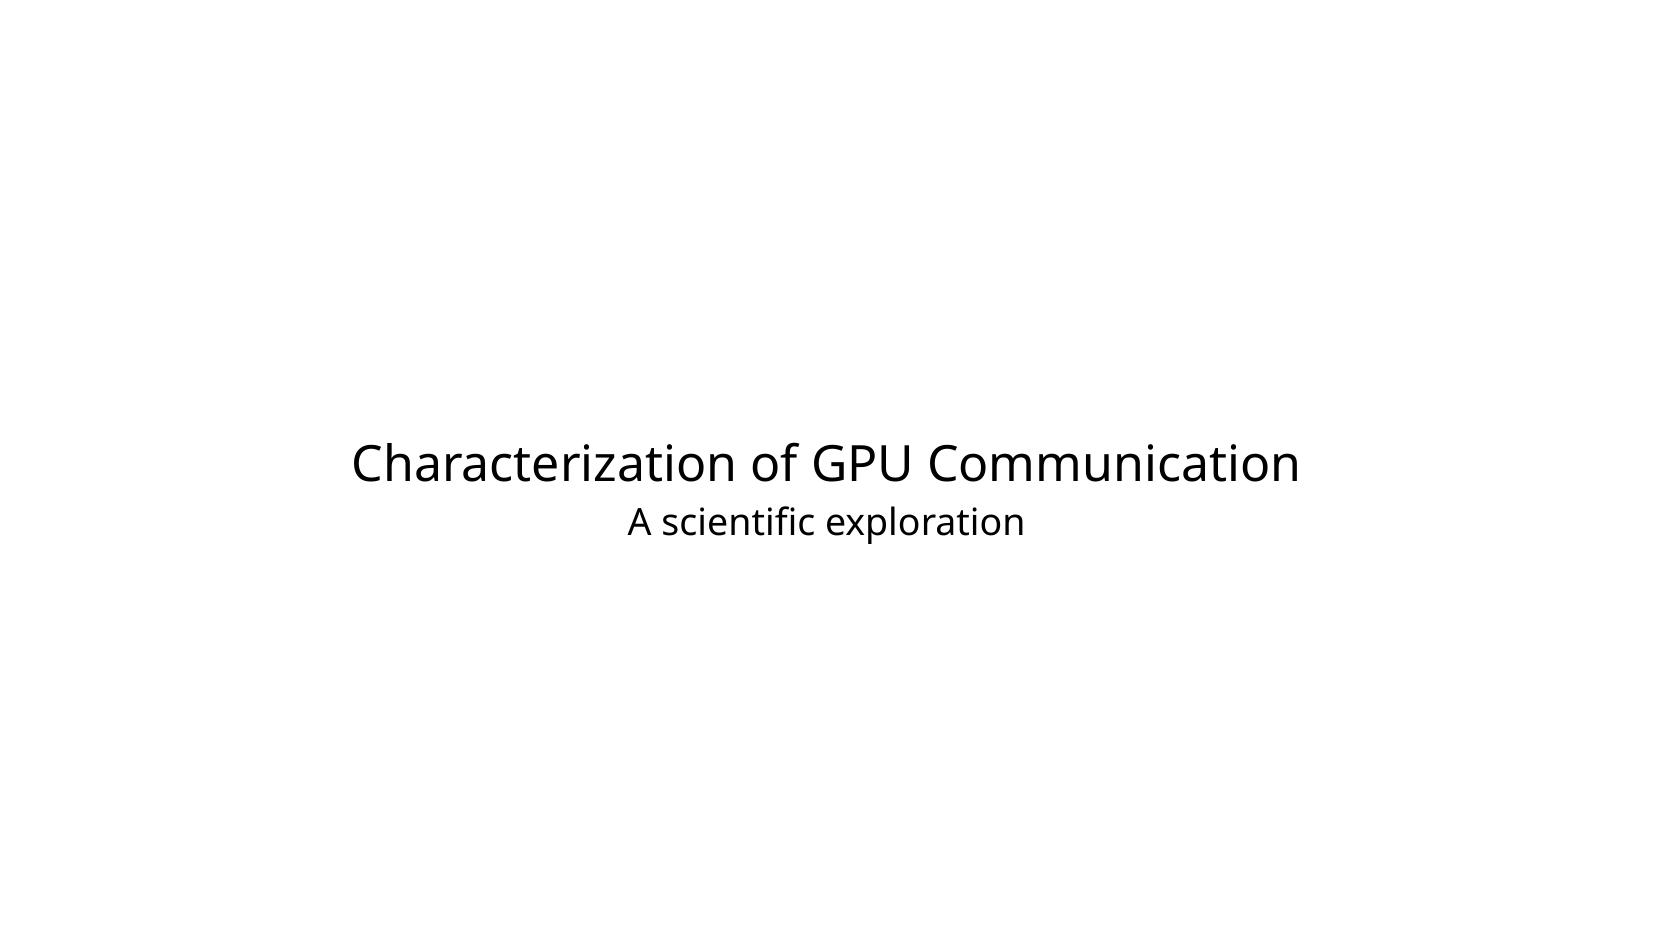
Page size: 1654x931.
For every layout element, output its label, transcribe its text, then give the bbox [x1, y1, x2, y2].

subtitle Characterization of GPU Communication A scientific exploration [82, 217, 1571, 758]
